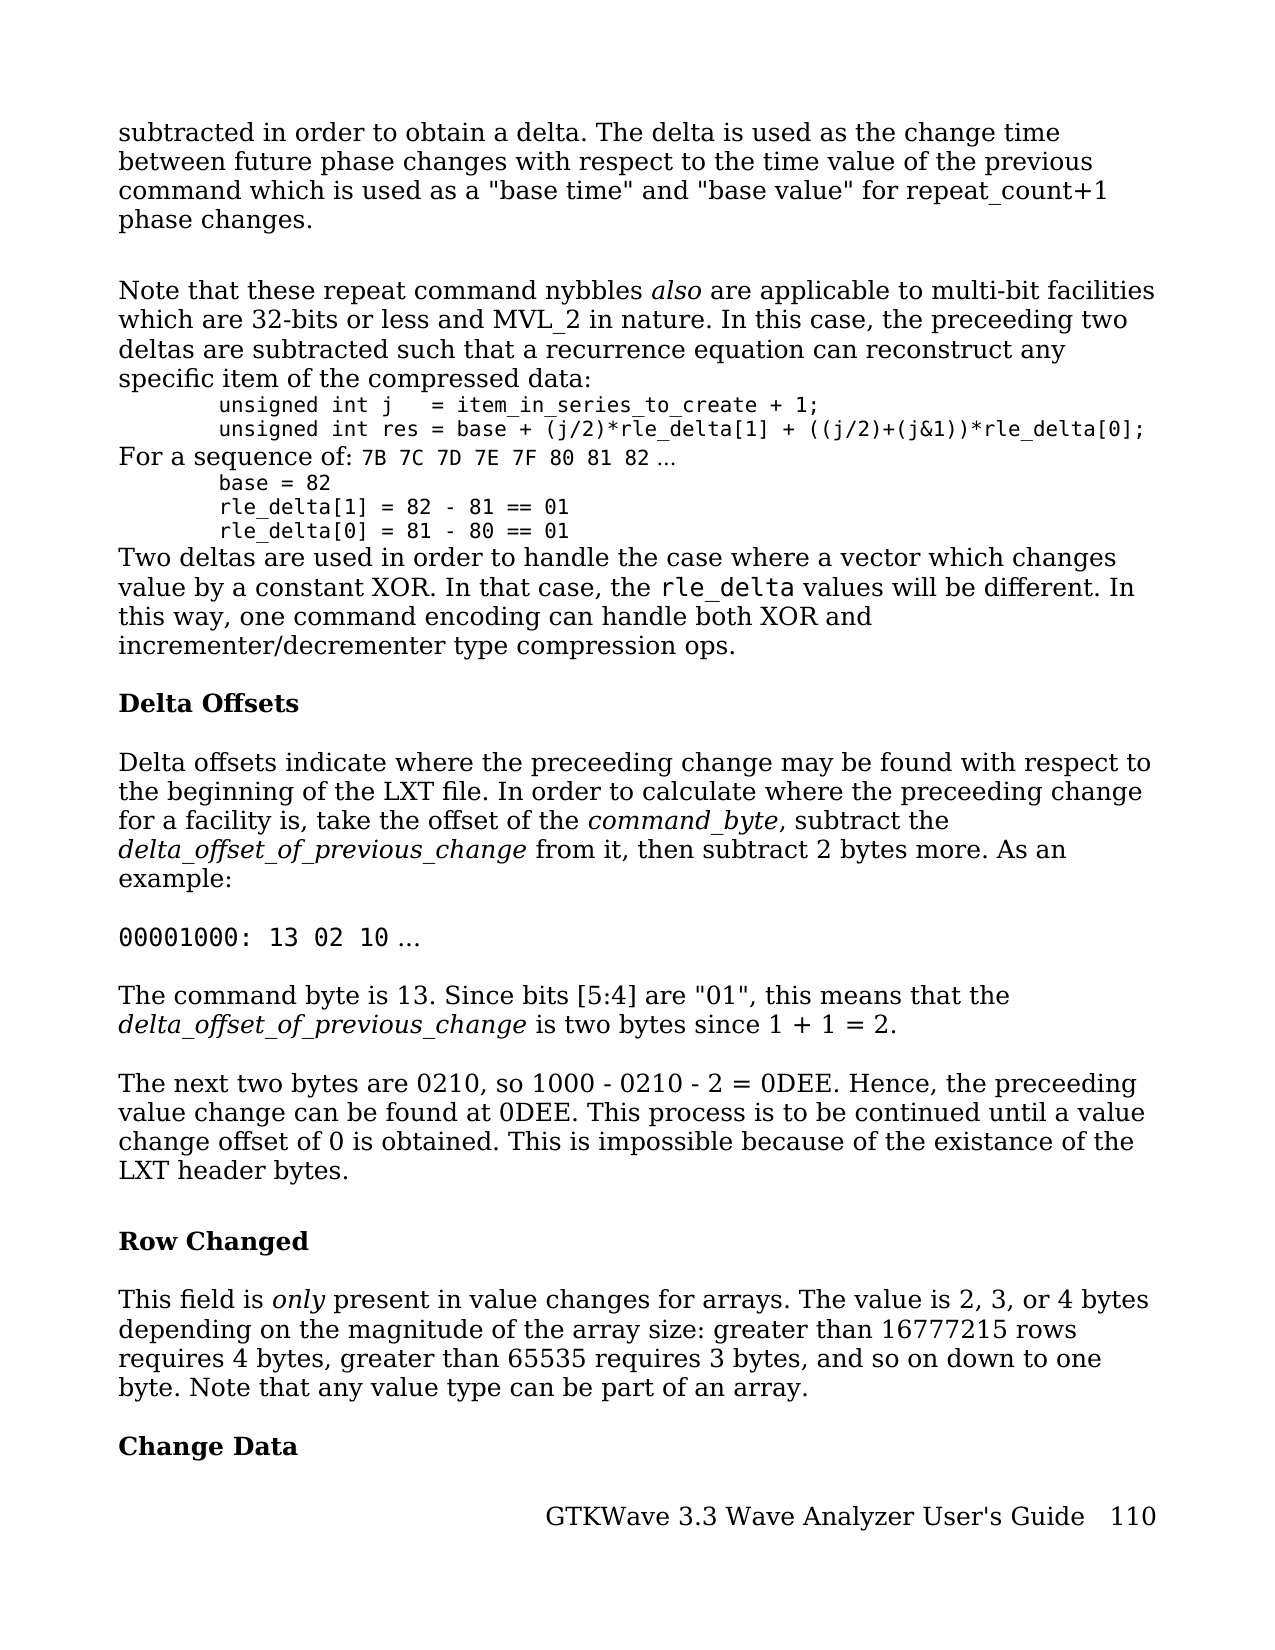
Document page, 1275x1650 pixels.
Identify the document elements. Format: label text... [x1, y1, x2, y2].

text Two deltas are used in order to handle the case where a vector which changes value by a constant XOR. In that case, the rle_delta values will be different. In this way, one command encoding can handle both XOR and incrementer/decrementer type compression ops. [118, 544, 1157, 660]
text subtracted in order to obtain a delta. The delta is used as the change time between future phase changes with respect to the time value of the previous command which is used as a "base time" and "base value" for repeat_count+1 phase changes. [118, 118, 1157, 235]
text Change Data [118, 1432, 1157, 1461]
text For a sequence of: 7B 7C 7D 7E 7F 80 81 82 ... [118, 442, 1157, 471]
text Delta Offsets Delta offsets indicate where the preceeding change may be found with respect to the beginning of the LXT file. In order to calculate where the preceeding change for a facility is, take the offset of the command_byte, subtract the delta_offset_of_previous_change from it, then subtract 2 bytes more. As an example: 00001000: 13 02 10 ... The command byte is 13. Since bits [5:4] are "01", this means that the delta_offset_of_previous_change is two bytes since 1 + 1 = 2. The next two bytes are 0210, so 1000 - 0210 - 2 = 0DEE. Hence, the preceeding value change can be found at 0DEE. This process is to be continued until a value change offset of 0 is obtained. This is impossible because of the existance of the LXT header bytes. [118, 689, 1157, 1186]
text Note that these repeat command nybbles also are applicable to multi-bit facilities which are 32-bits or less and MVL_2 in nature. In this case, the preceeding two deltas are subtracted such that a recurrence equation can reconstruct any specific item of the compressed data: [118, 247, 1157, 393]
text Row Changed This field is only present in value changes for arrays. The value is 2, 3, or 4 bytes depending on the magnitude of the array size: greater than 16777215 rows requires 4 bytes, greater than 65535 requires 3 bytes, and so on down to one byte. Note that any value type can be part of an array. [118, 1227, 1157, 1402]
text rle_delta[0] = 81 - 80 == 01 [118, 519, 1157, 544]
text rle_delta[1] = 82 - 81 == 01 [118, 495, 1157, 519]
text base = 82 [118, 471, 1157, 495]
text unsigned int res = base + (j/2)*rle_delta[1] + ((j/2)+(j&1))*rle_delta[0]; [118, 417, 1157, 442]
text unsigned int j = item_in_series_to_create + 1; [118, 393, 1157, 417]
